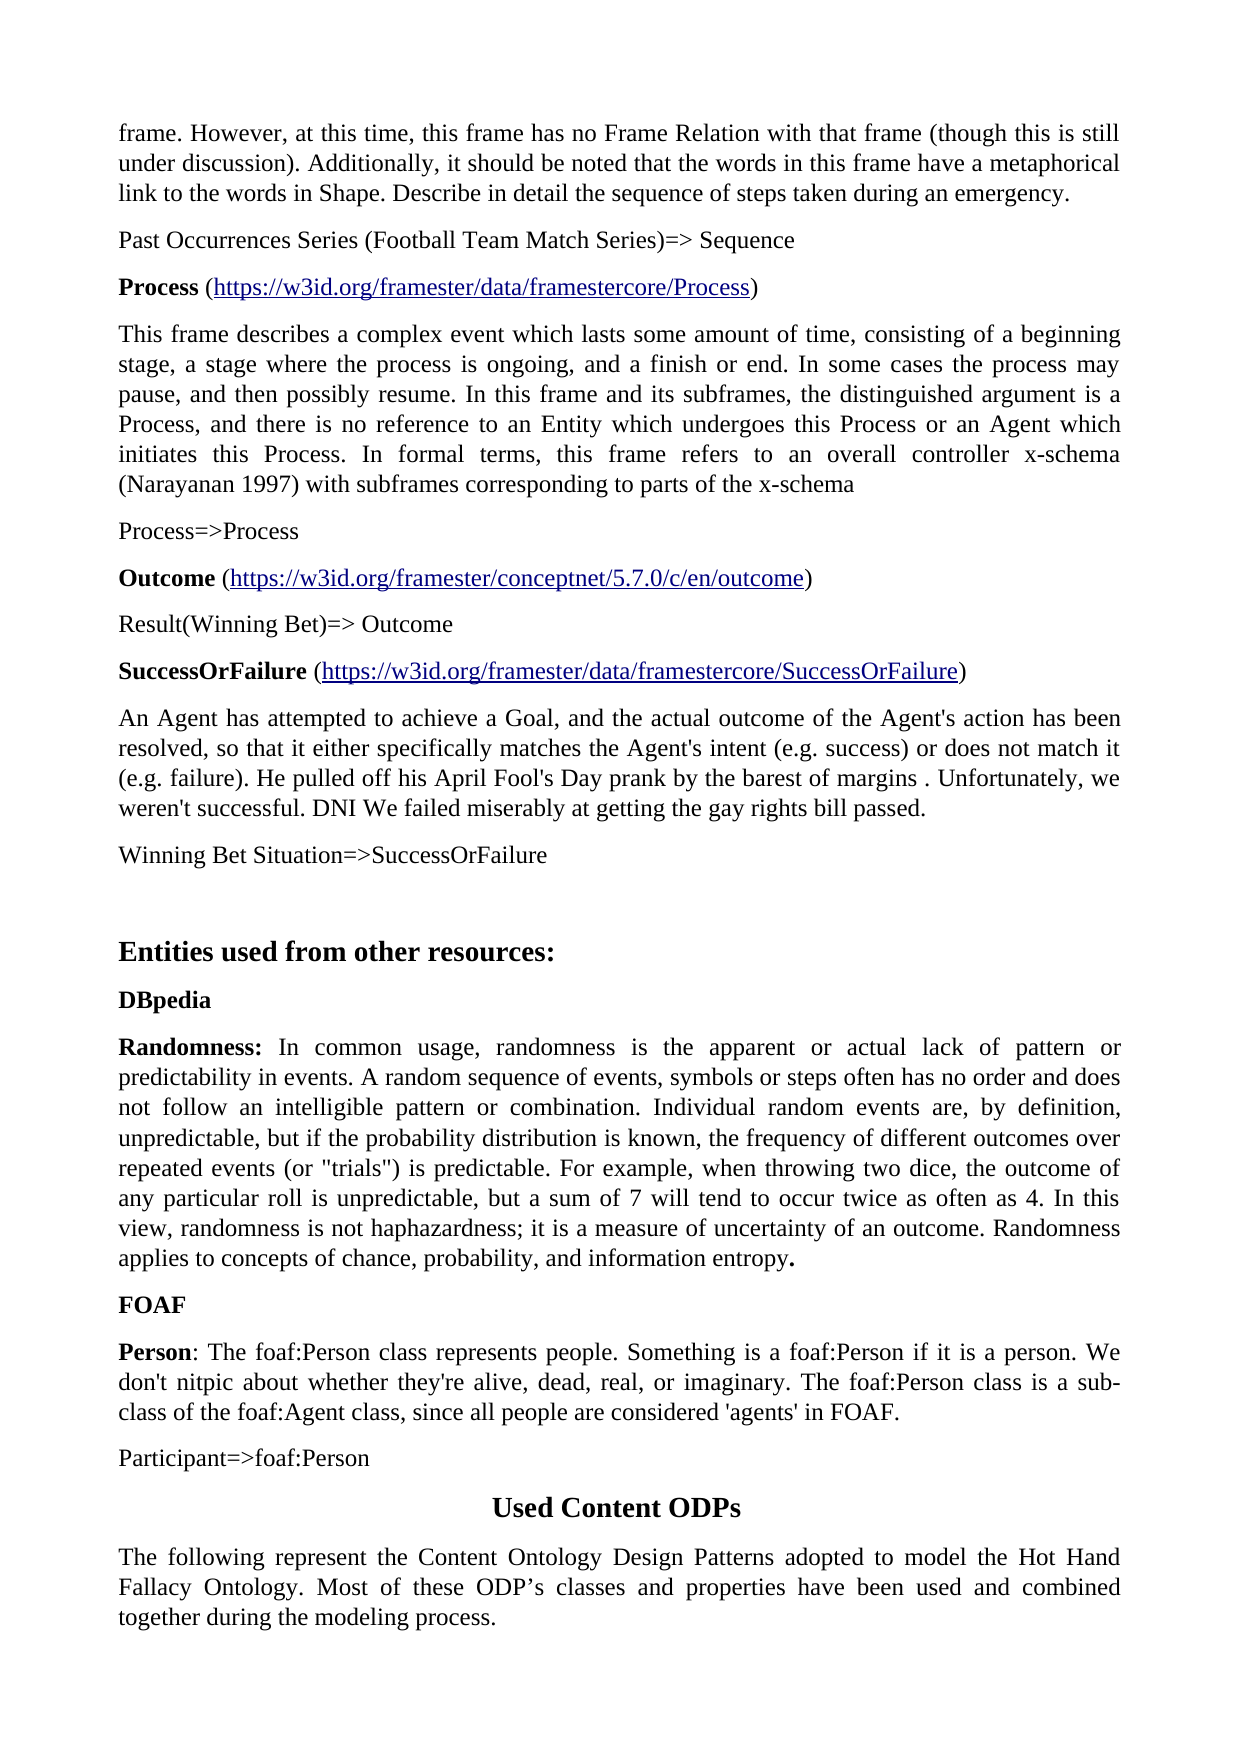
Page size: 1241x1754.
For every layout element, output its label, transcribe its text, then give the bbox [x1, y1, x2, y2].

text DBpedia [118, 986, 1122, 1014]
text Person: The foaf:Person class represents people. Something is a foaf:Person if it is a person. We don't nitpic about whether they're alive, dead, real, or imaginary. The foaf:Person class is a sub-class of the foaf:Agent class, since all people are considered 'agents' in FOAF. [118, 1337, 1122, 1426]
text Winning Bet Situation=>SuccessOrFailure [118, 840, 1122, 869]
text frame. However, at this time, this frame has no Frame Relation with that frame (though this is still under discussion). Additionally, it should be noted that the words in this frame have a metaphorical link to the words in Shape. Describe in detail the sequence of steps taken during an emergency. [118, 118, 1122, 207]
text Used Content ODPs [118, 1490, 1122, 1524]
text FOAF [118, 1290, 1122, 1318]
text This frame describes a complex event which lasts some amount of time, consisting of a beginning stage, a stage where the process is ongoing, and a finish or end. In some cases the process may pause, and then possibly resume. In this frame and its subframes, the distinguished argument is a Process, and there is no reference to an Entity which undergoes this Process or an Agent which initiates this Process. In formal terms, this frame refers to an overall controller x-schema (Narayanan 1997) with subframes corresponding to parts of the x-schema [118, 319, 1122, 498]
text An Agent has attempted to achieve a Goal, and the actual outcome of the Agent's action has been resolved, so that it either specifically matches the Agent's intent (e.g. success) or does not match it (e.g. failure). He pulled off his April Fool's Day prank by the barest of margins . Unfortunately, we weren't successful. DNI We failed miserably at getting the gay rights bill passed. [118, 703, 1122, 822]
text Process (https://w3id.org/framester/data/framestercore/Process) [118, 272, 1122, 301]
text Outcome (https://w3id.org/framester/conceptnet/5.7.0/c/en/outcome) [118, 563, 1122, 591]
text Process=>Process [118, 516, 1122, 545]
text Result(Winning Bet)=> Outcome [118, 609, 1122, 638]
text The following represent the Content Ontology Design Patterns adopted to model the Hot Hand Fallacy Ontology. Most of these ODP’s classes and properties have been used and combined together during the modeling process. [118, 1542, 1122, 1631]
text Participant=>foaf:Person [118, 1443, 1122, 1472]
text Entities used from other resources: [118, 934, 1122, 967]
text Past Occurrences Series (Football Team Match Series)=> Sequence [118, 225, 1122, 254]
text Randomness: In common usage, randomness is the apparent or actual lack of pattern or predictability in events. A random sequence of events, symbols or steps often has no order and does not follow an intelligible pattern or combination. Individual random events are, by definition, unpredictable, but if the probability distribution is known, the frequency of different outcomes over repeated events (or "trials") is predictable. For example, when throwing two dice, the outcome of any particular roll is unpredictable, but a sum of 7 will tend to occur twice as often as 4. In this view, randomness is not haphazardness; it is a measure of uncertainty of an outcome. Randomness applies to concepts of chance, probability, and information entropy. [118, 1032, 1122, 1272]
text SuccessOrFailure (https://w3id.org/framester/data/framestercore/SuccessOrFailure) [118, 656, 1122, 685]
